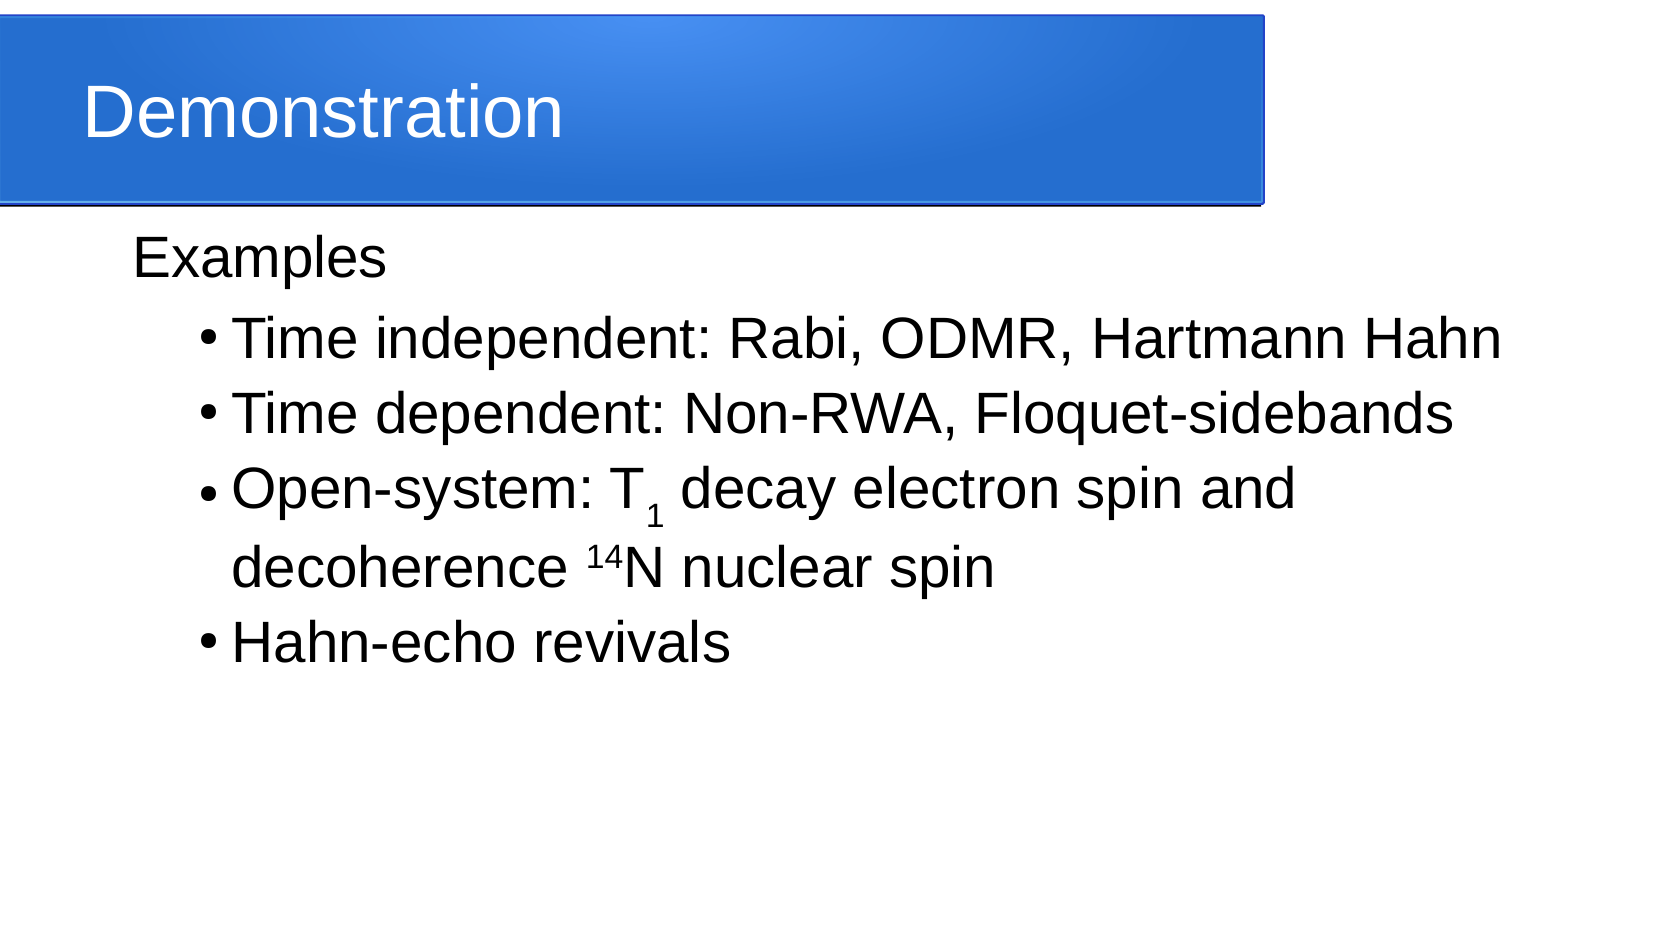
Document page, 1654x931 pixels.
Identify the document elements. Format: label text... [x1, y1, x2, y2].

title Demonstration [82, 35, 1235, 189]
list Examples Time independent: Rabi, ODMR, Hartmann Hahn Time dependent: Non-RWA, Floquet-sidebands Open-system: T1 decay electron spin and decoherence 14N nuclear spin Hahn-echo revivals [82, 224, 1571, 764]
